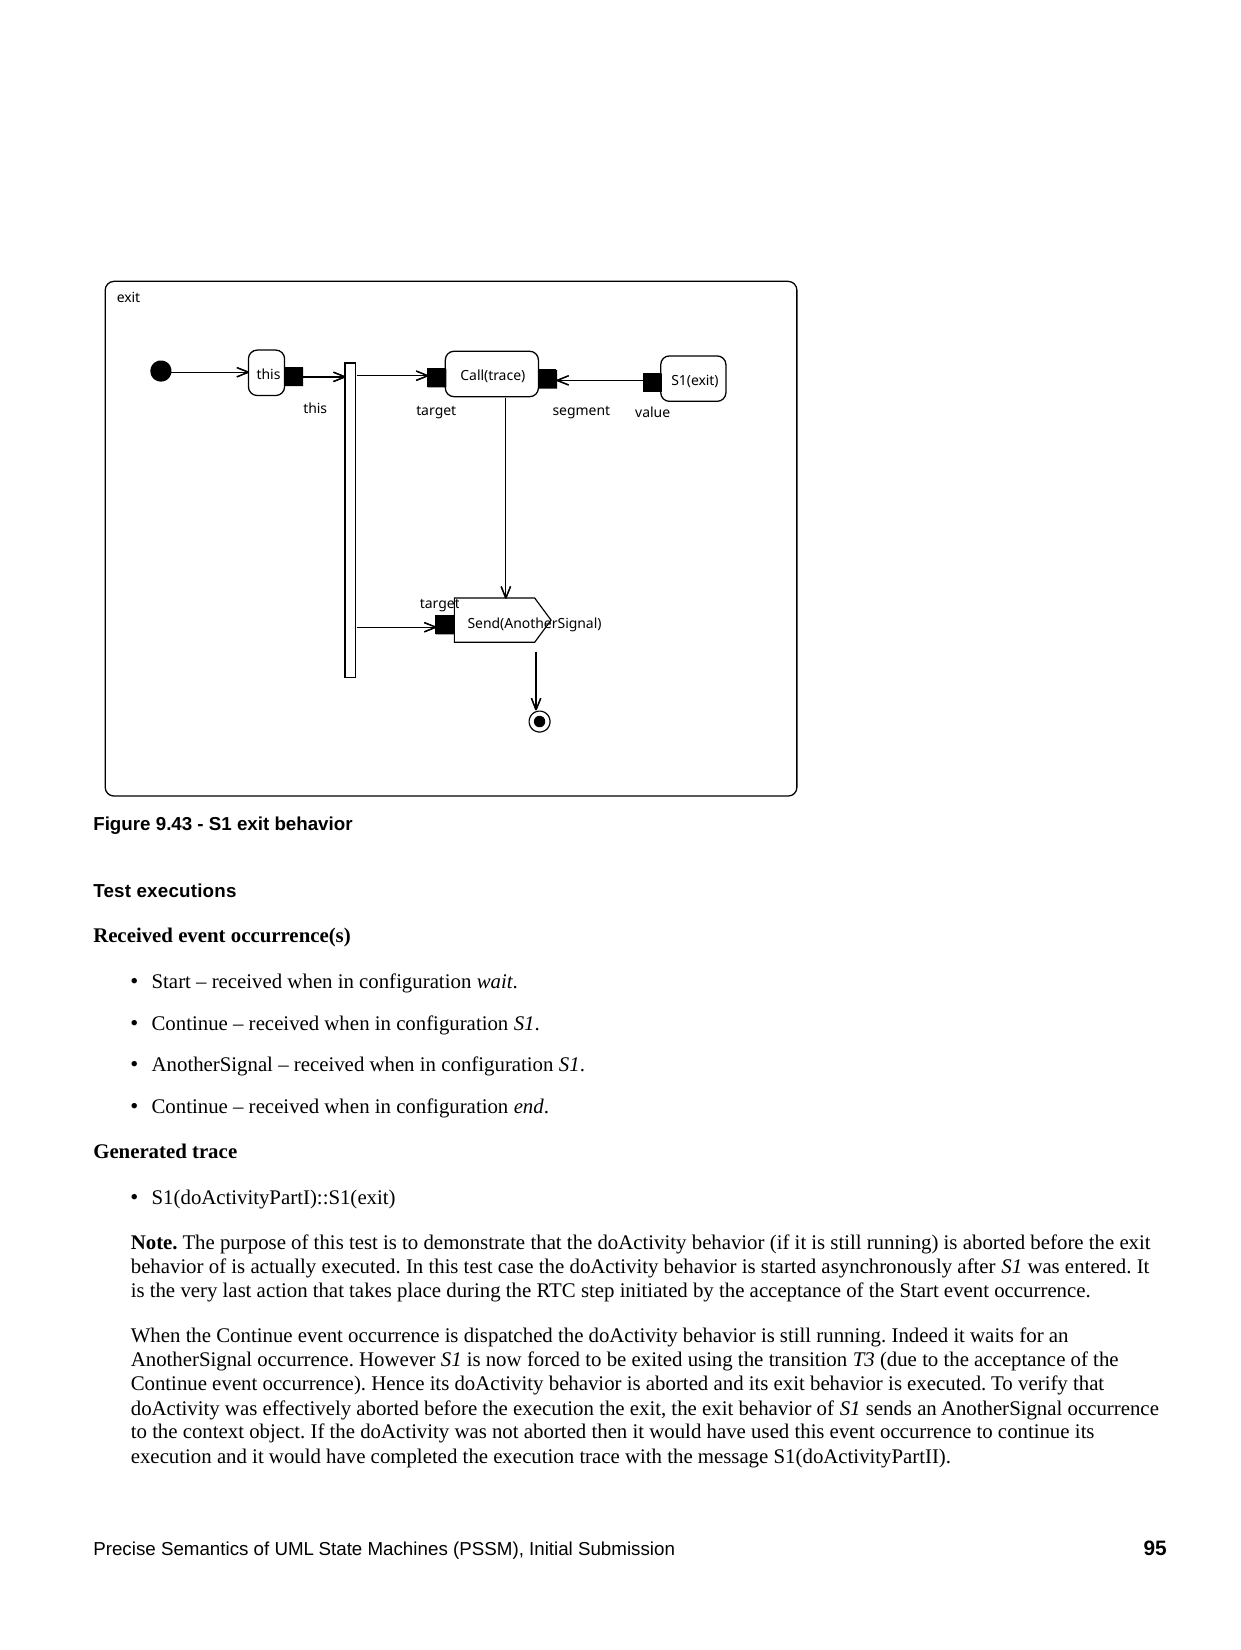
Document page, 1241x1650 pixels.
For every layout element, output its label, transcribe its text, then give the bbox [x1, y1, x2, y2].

text Figure 9.43 - S1 exit behavior [93, 243, 810, 834]
text When the Continue event occurrence is dispatched the doActivity behavior is still running. Indeed it waits for an AnotherSignal occurrence. However S1 is now forced to be exited using the transition T3 (due to the acceptance of the Continue event occurrence). Hence its doActivity behavior is aborted and its exit behavior is executed. To verify that doActivity was effectively aborted before the execution the exit, the exit behavior of S1 sends an AnotherSignal occurrence to the context object. If the doActivity was not aborted then it would have used this event occurrence to continue its execution and it would have completed the execution trace with the message S1(doActivityPartII). [131, 1323, 1164, 1468]
text Received event occurrence(s) [93, 923, 1164, 947]
text Note. The purpose of this test is to demonstrate that the doActivity behavior (if it is still running) is aborted before the exit behavior of is actually executed. In this test case the doActivity behavior is started asynchronously after S1 was entered. It is the very last action that takes place during the RTC step initiated by the acceptance of the Start event occurrence. [131, 1230, 1164, 1302]
list Start – received when in configuration wait. [131, 968, 1164, 993]
subtitle Test executions [93, 880, 1164, 902]
text Generated trace [93, 1139, 1164, 1163]
list AnotherSignal – received when in configuration S1. [131, 1051, 1164, 1076]
list Continue – received when in configuration S1. [131, 1009, 1164, 1034]
list Continue – received when in configuration end. [131, 1093, 1164, 1118]
list S1(doActivityPartI)::S1(exit) [131, 1184, 1164, 1209]
